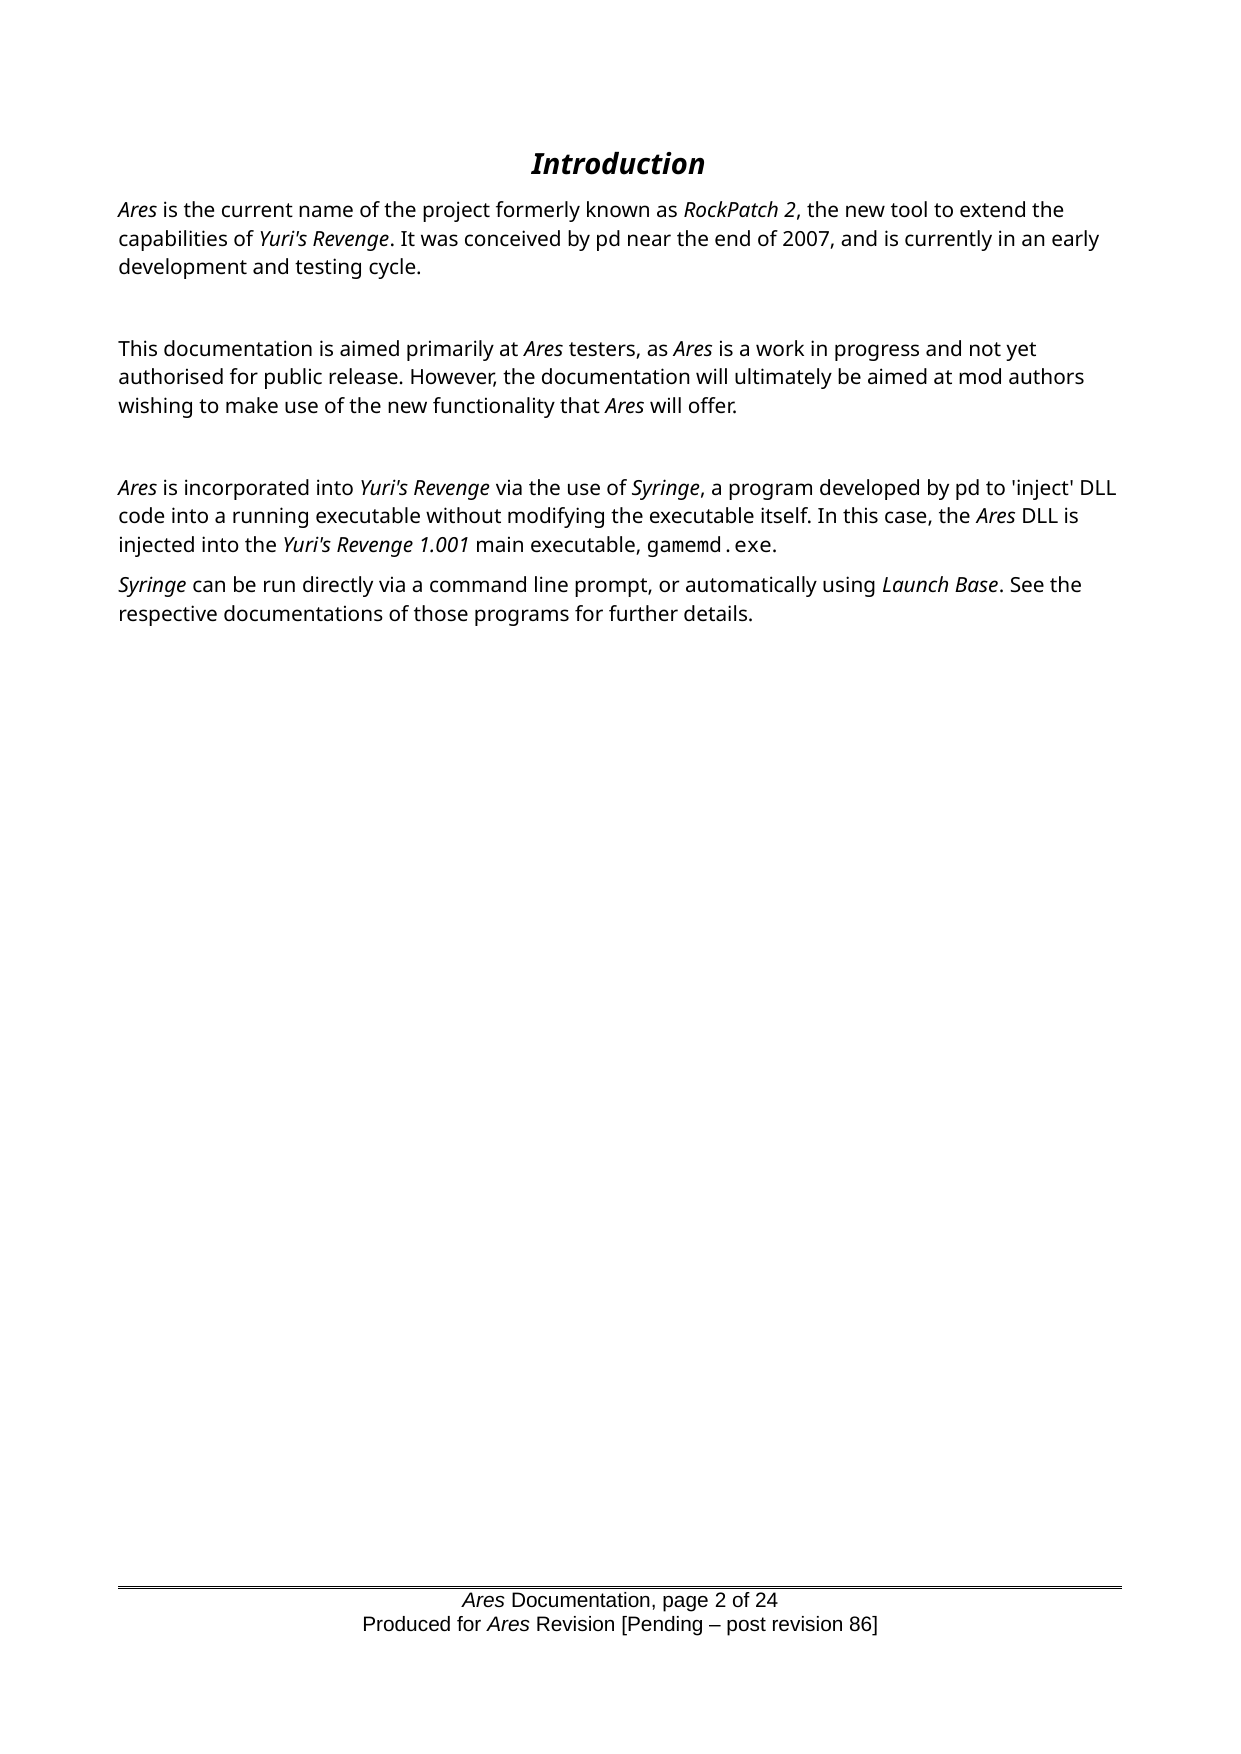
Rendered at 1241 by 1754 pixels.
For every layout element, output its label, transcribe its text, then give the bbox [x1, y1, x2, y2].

subtitle Introduction [118, 143, 1122, 183]
text This documentation is aimed primarily at Ares testers, as Ares is a work in progress and not yet authorised for public release. However, the documentation will ultimately be aimed at mod authors wishing to make use of the new functionality that Ares will offer. [118, 334, 1122, 419]
text Ares is incorporated into Yuri's Revenge via the use of Syringe, a program developed by pd to 'inject' DLL code into a running executable without modifying the executable itself. In this case, the Ares DLL is injected into the Yuri's Revenge 1.001 main executable, gamemd.exe. [118, 473, 1122, 558]
text Syringe can be run directly via a command line prompt, or automatically using Launch Base. See the respective documentations of those programs for further details. [118, 571, 1122, 627]
text Ares is the current name of the project formerly known as RockPatch 2, the new tool to extend the capabilities of Yuri's Revenge. It was conceived by pd near the end of 2007, and is currently in an early development and testing cycle. [118, 195, 1122, 281]
